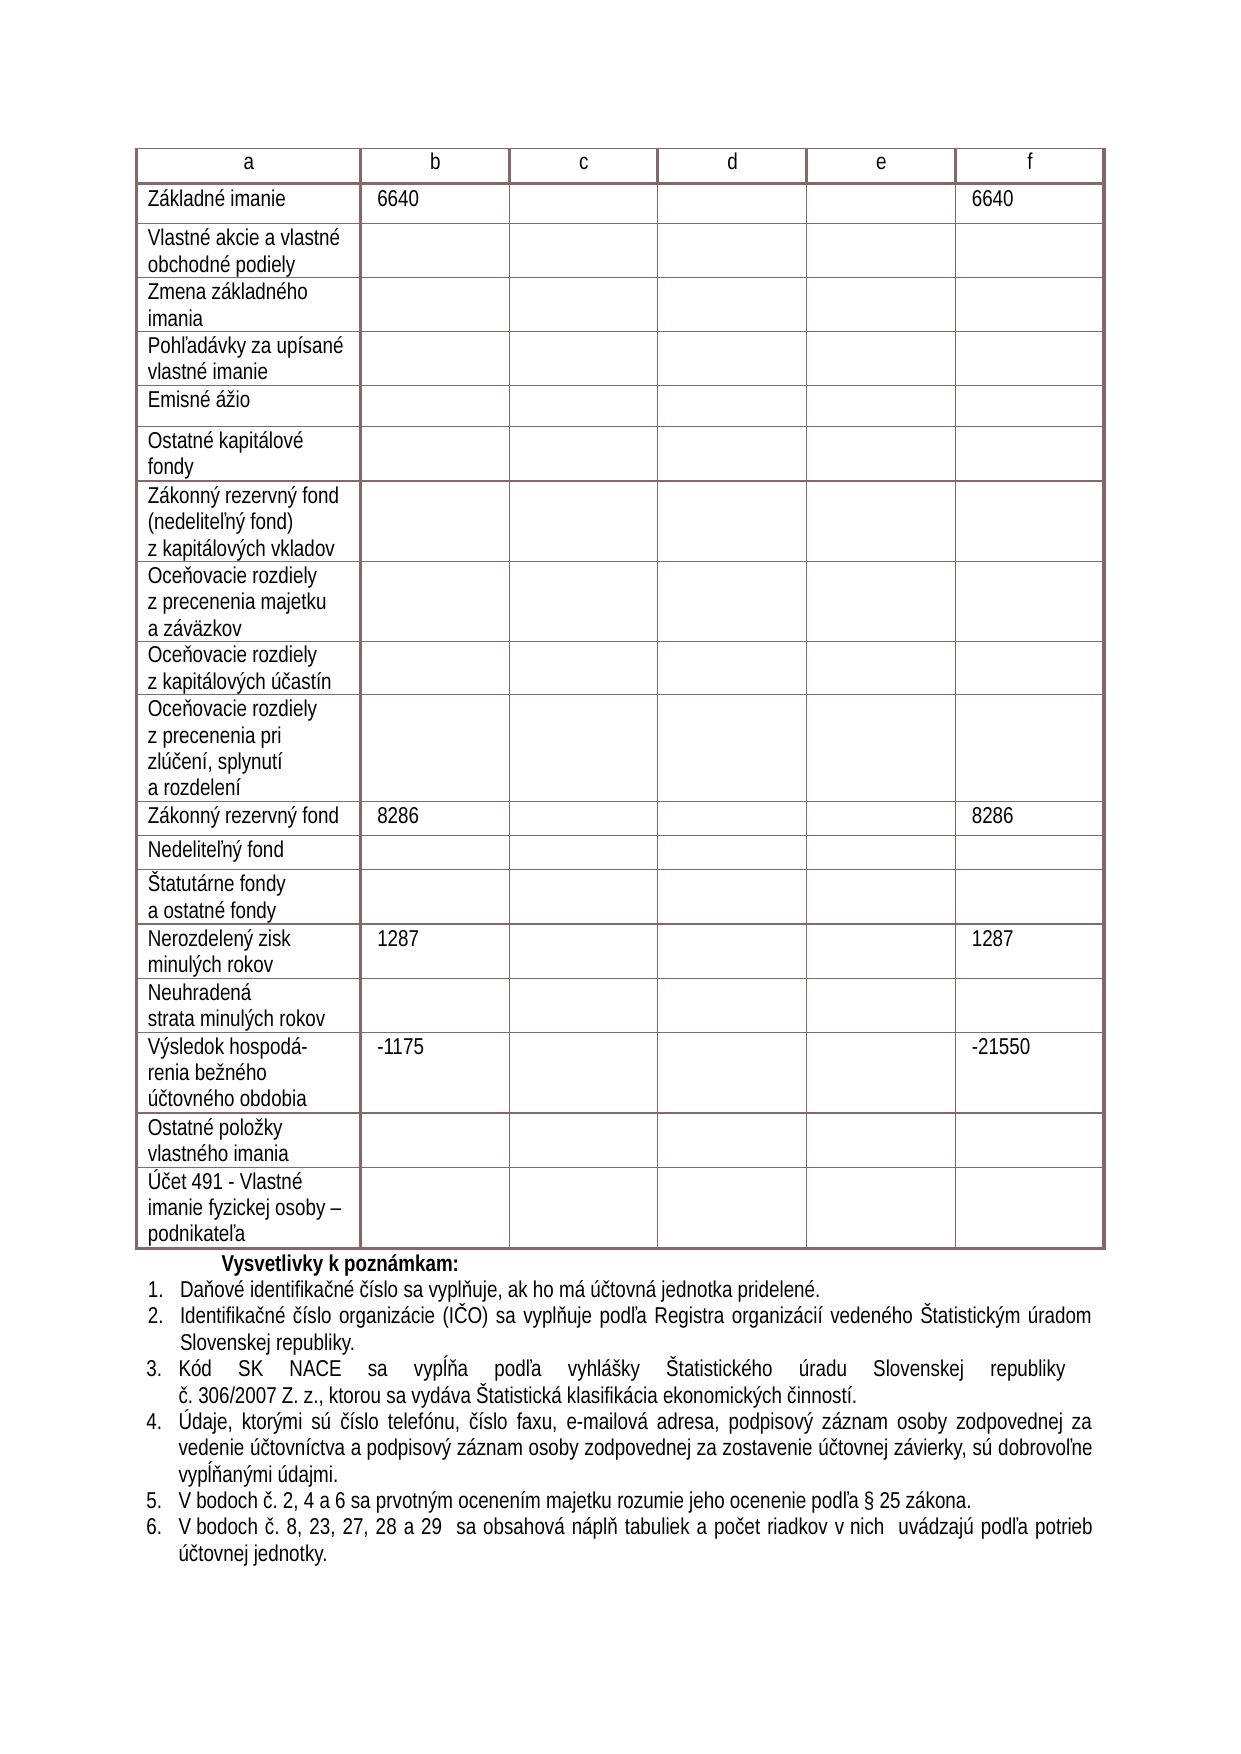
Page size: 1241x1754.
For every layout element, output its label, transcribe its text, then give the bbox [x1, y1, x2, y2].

table_cell [510, 695, 657, 801]
table_cell [956, 562, 1102, 641]
table_cell -21550 [956, 1033, 1102, 1112]
table_cell [362, 386, 509, 426]
table_cell [807, 386, 955, 426]
table_cell [807, 925, 955, 977]
table_cell [362, 224, 509, 277]
table_cell [807, 695, 955, 801]
table_cell 1287 [362, 925, 509, 977]
table_cell [807, 979, 955, 1032]
table_cell [658, 278, 806, 331]
table_cell Ostatné kapitálové fondy [138, 427, 359, 480]
table_cell [658, 332, 806, 384]
table_cell [658, 482, 806, 561]
table_cell [807, 642, 955, 694]
table_cell [510, 482, 657, 561]
table_cell [362, 1168, 509, 1247]
table_cell Oceňovacie rozdiely z precenenia majetku a záväzkov [138, 562, 359, 641]
table_cell Zákonný rezervný fond [138, 802, 359, 835]
table_cell [807, 802, 955, 835]
table_cell [362, 562, 509, 641]
table_cell [807, 836, 955, 869]
table_cell f [957, 149, 1102, 182]
table_cell [658, 224, 806, 277]
table_cell [362, 278, 509, 331]
table_cell [956, 695, 1102, 801]
table_cell Neuhradená strata minulých rokov [138, 979, 359, 1032]
table_cell [362, 642, 509, 694]
text 2. Identifikačné číslo organizácie (IČO) sa vyplňuje podľa Registra organizácií vedeného Štatistickým úradom Slovenskej republiky. [148, 1302, 1093, 1355]
table_cell [956, 642, 1102, 694]
table_cell 1287 [956, 925, 1102, 977]
table_cell [956, 427, 1102, 480]
text Vysvetlivky k poznámkam: [148, 1250, 1093, 1276]
text 6. V bodoch č. 8, 23, 27, 28 a 29 sa obsahová náplň tabuliek a počet riadkov v nich uvádzajú podľa potrieb účtovnej jednotky. [146, 1513, 1093, 1566]
table_cell Vlastné akcie a vlastné obchodné podiely [138, 224, 359, 277]
table_cell [956, 386, 1102, 426]
table_cell [510, 185, 657, 223]
table_cell [658, 562, 806, 641]
table_cell Zákonný rezervný fond (nedeliteľný fond) z kapitálových vkladov [138, 482, 359, 561]
table_cell [807, 1033, 955, 1112]
table_cell [510, 979, 657, 1032]
table_cell [658, 185, 806, 223]
table_cell [807, 870, 955, 923]
table_cell [362, 979, 509, 1032]
table_cell [956, 278, 1102, 331]
table_cell Zmena základného imania [138, 278, 359, 331]
table_cell [510, 836, 657, 869]
table_cell [510, 386, 657, 426]
table_cell [510, 562, 657, 641]
table_cell -1175 [362, 1033, 509, 1112]
table_cell [807, 332, 955, 384]
table_cell [510, 802, 657, 835]
text 3. Kód SK NACE sa vypĺňa podľa vyhlášky Štatistického úradu Slovenskej republiky č. 306/2007 Z. z., ktorou sa vydáva Štatistická klasifikácia ekonomických činností. [146, 1355, 1093, 1408]
table_cell d [659, 149, 805, 182]
table_cell [362, 695, 509, 801]
table_cell 8286 [956, 802, 1102, 835]
table_cell [362, 836, 509, 869]
text 4. Údaje, ktorými sú číslo telefónu, číslo faxu, e-mailová adresa, podpisový záznam osoby zodpovednej za vedenie účtovníctva a podpisový záznam osoby zodpovednej za zostavenie účtovnej závierky, sú dobrovoľne vypĺňanými údajmi. [146, 1408, 1093, 1487]
table_cell [807, 482, 955, 561]
table_cell [510, 427, 657, 480]
table_cell Ostatné položky vlastného imania [138, 1114, 359, 1167]
table_cell [658, 386, 806, 426]
table_cell [362, 1114, 509, 1167]
table_cell [658, 870, 806, 923]
table_cell e [808, 149, 954, 182]
table_cell [807, 1114, 955, 1167]
table_cell [807, 185, 955, 223]
table_cell 8286 [362, 802, 509, 835]
table_cell 6640 [362, 185, 509, 223]
text 1. Daňové identifikačné číslo sa vyplňuje, ak ho má účtovná jednotka pridelené. [148, 1276, 1093, 1302]
table_cell [807, 278, 955, 331]
table_cell b [362, 149, 508, 182]
table_cell [956, 482, 1102, 561]
table_cell [658, 427, 806, 480]
table_cell [510, 1114, 657, 1167]
table_cell [956, 332, 1102, 384]
table_cell [956, 979, 1102, 1032]
table_cell [807, 562, 955, 641]
table_cell [362, 870, 509, 923]
table_cell [956, 870, 1102, 923]
table_cell [510, 1168, 657, 1247]
table_cell [956, 1168, 1102, 1247]
table_cell [510, 278, 657, 331]
table_cell 6640 [956, 185, 1102, 223]
table_cell Základné imanie [138, 185, 359, 223]
table_cell [658, 979, 806, 1032]
table_cell [956, 224, 1102, 277]
table_cell Výsledok hospodá-renia bežného účtovného obdobia [138, 1033, 359, 1112]
table_cell [510, 925, 657, 977]
table_cell [510, 224, 657, 277]
table_cell [658, 1033, 806, 1112]
text 5. V bodoch č. 2, 4 a 6 sa prvotným ocenením majetku rozumie jeho ocenenie podľa § 25 zákona. [146, 1487, 1093, 1513]
table_cell Nerozdelený zisk minulých rokov [138, 925, 359, 977]
table_cell [658, 925, 806, 977]
table_cell [956, 1114, 1102, 1167]
table_cell [658, 695, 806, 801]
table_cell [362, 332, 509, 384]
table_cell [658, 1114, 806, 1167]
table_cell Štatutárne fondy a ostatné fondy [138, 870, 359, 923]
table_cell [658, 642, 806, 694]
table_cell [362, 427, 509, 480]
table_cell Účet 491 - Vlastné imanie fyzickej osoby –podnikateľa [138, 1168, 359, 1247]
table_cell [510, 642, 657, 694]
table_cell Oceňovacie rozdiely z precenenia pri zlúčení, splynutí a rozdelení [138, 695, 359, 801]
table_cell [807, 1168, 955, 1247]
table_cell Emisné ážio [138, 386, 359, 426]
table_cell c [511, 149, 656, 182]
table_cell a [138, 149, 359, 182]
table_cell Oceňovacie rozdiely z kapitálových účastín [138, 642, 359, 694]
table_cell [510, 1033, 657, 1112]
table_cell [807, 427, 955, 480]
table_cell [510, 870, 657, 923]
table_cell Nedeliteľný fond [138, 836, 359, 869]
table_cell [658, 802, 806, 835]
table_cell Pohľadávky za upísané vlastné imanie [138, 332, 359, 384]
table_cell [956, 836, 1102, 869]
table_cell [510, 332, 657, 384]
table_cell [658, 836, 806, 869]
table_cell [658, 1168, 806, 1247]
table_cell [362, 482, 509, 561]
table_cell [807, 224, 955, 277]
